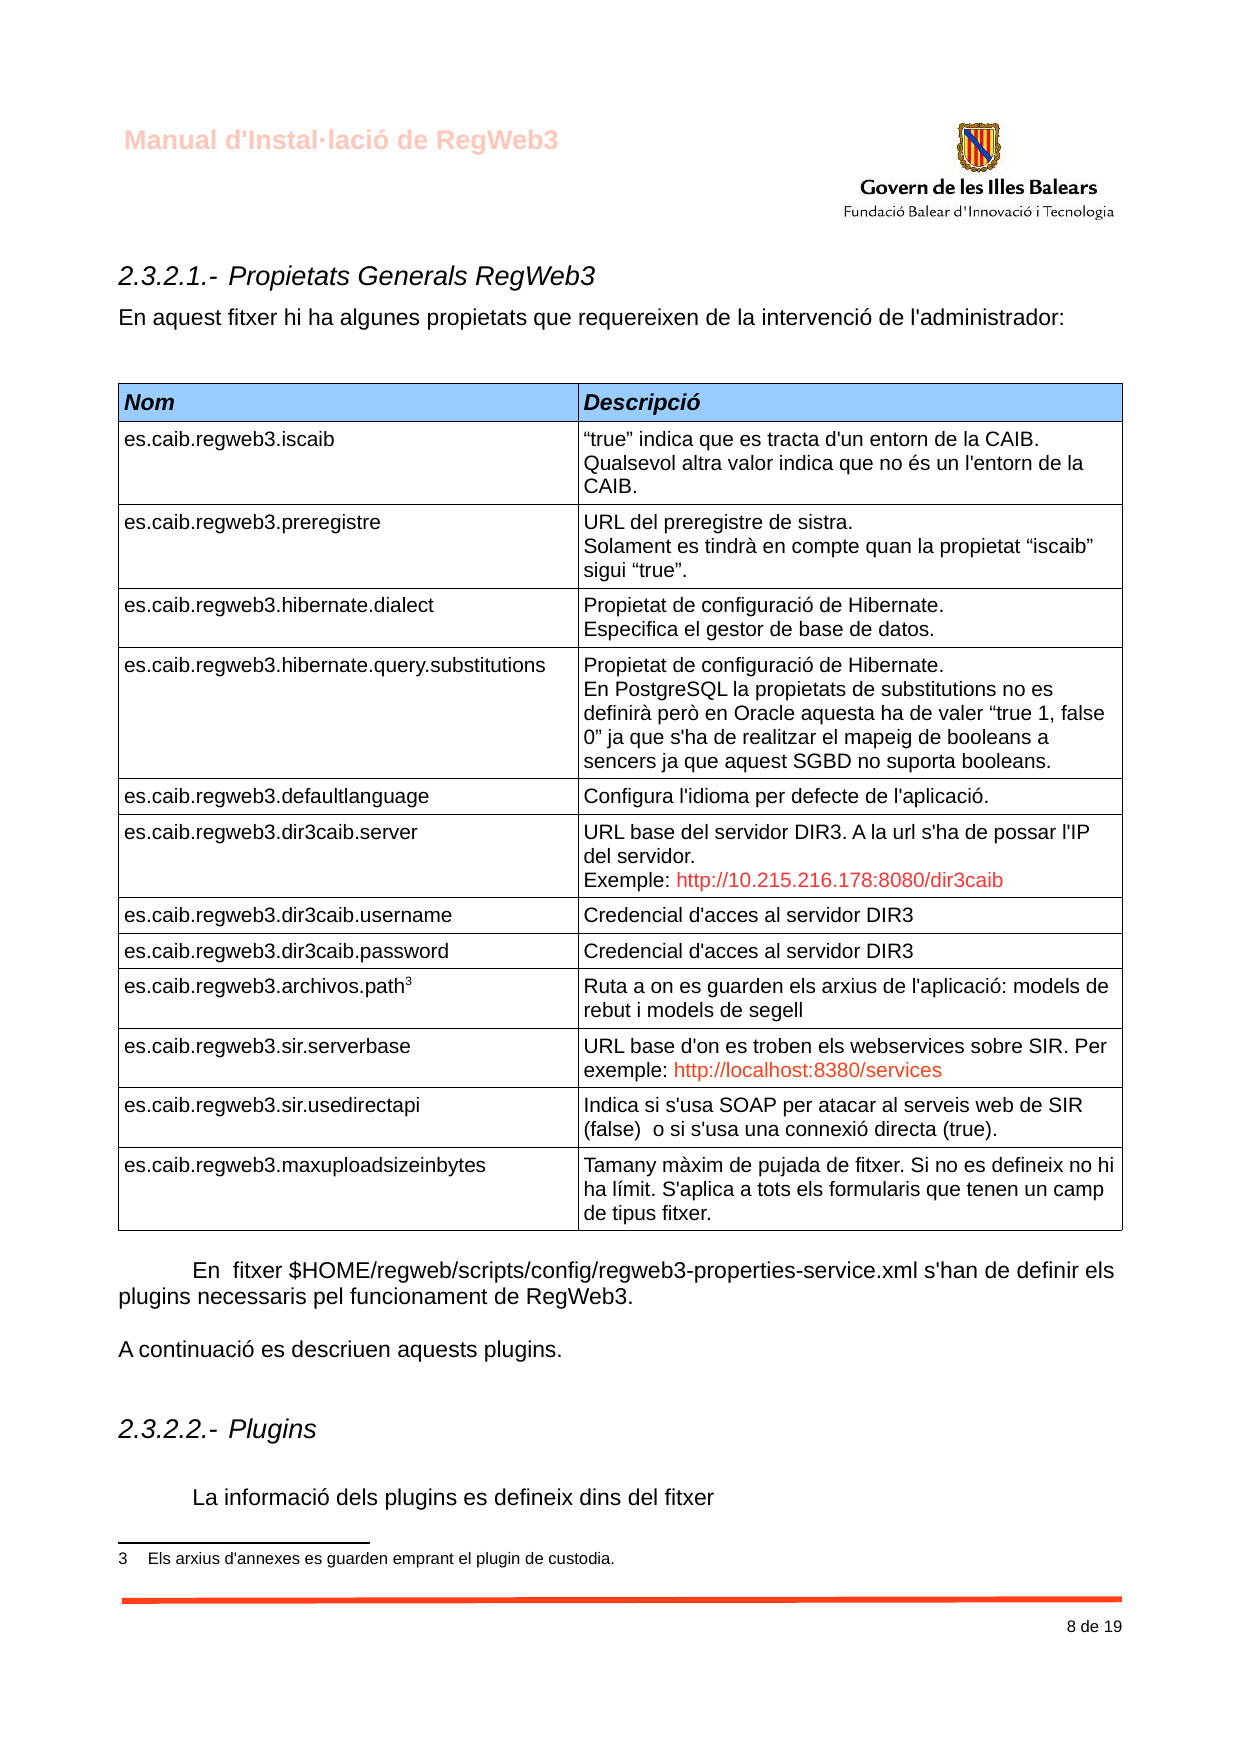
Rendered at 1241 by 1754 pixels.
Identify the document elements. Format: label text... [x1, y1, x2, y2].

table_cell es.caib.regweb3.sir.usedirectapi [119, 1088, 578, 1147]
table_cell Ruta a on es guarden els arxius de l'aplicació: models de rebut i models de segell [579, 969, 1122, 1028]
text La informació dels plugins es defineix dins del fitxer [118, 1483, 1122, 1510]
table_cell Tamany màxim de pujada de fitxer. Si no es defineix no hi ha límit. S'aplica a tots els formularis que tenen un camp de tipus fitxer. [579, 1148, 1122, 1230]
text A continuació es descriuen aquests plugins. [118, 1336, 1122, 1362]
table_cell Propietat de configuració de Hibernate. En PostgreSQL la propietats de substitutions no es definirà però en Oracle aquesta ha de valer “true 1, false 0” ja que s'ha de realitzar el mapeig de booleans a sencers ja que aquest SGBD no suporta booleans. [579, 648, 1122, 778]
subtitle Plugins [118, 1413, 1122, 1445]
table_cell “true” indica que es tracta d'un entorn de la CAIB. Qualsevol altra valor indica que no és un l'entorn de la CAIB. [579, 422, 1122, 504]
subtitle Propietats Generals RegWeb3 [118, 260, 1122, 291]
table_cell es.caib.regweb3.preregistre [119, 505, 578, 587]
table_cell URL base del servidor DIR3. A la url s'ha de possar l'IP del servidor. Exemple: http://10.215.216.178:8080/dir3caib [579, 815, 1122, 897]
table_cell Propietat de configuració de Hibernate. Especifica el gestor de base de datos. [579, 589, 1122, 647]
table_header Descripció [579, 384, 1122, 421]
table_cell es.caib.regweb3.dir3caib.password [119, 934, 578, 968]
table_cell es.caib.regweb3.maxuploadsizeinbytes [119, 1148, 578, 1230]
table_cell es.caib.regweb3.hibernate.query.substitutions [119, 648, 578, 778]
table_cell es.caib.regweb3.defaultlanguage [119, 779, 578, 814]
table_cell Configura l'idioma per defecte de l'aplicació. [579, 779, 1122, 814]
table_cell es.caib.regweb3.dir3caib.username [119, 898, 578, 933]
table_cell URL del preregistre de sistra. Solament es tindrà en compte quan la propietat “iscaib” sigui “true”. [579, 505, 1122, 587]
text En fitxer $HOME/regweb/scripts/config/regweb3-properties-service.xml s'han de definir els plugins necessaris pel funcionament de RegWeb3. [118, 1257, 1122, 1309]
table_cell es.caib.regweb3.archivos.path [119, 969, 578, 1028]
text En aquest fitxer hi ha algunes propietats que requereixen de la intervenció de l'administrador: [118, 304, 1122, 330]
table_cell es.caib.regweb3.dir3caib.server [119, 815, 578, 897]
table_cell URL base d'on es troben els webservices sobre SIR. Per exemple: http://localhost:8380/services [579, 1029, 1122, 1087]
table_cell Credencial d'acces al servidor DIR3 [579, 934, 1122, 968]
table_cell es.caib.regweb3.iscaib [119, 422, 578, 504]
table_cell Credencial d'acces al servidor DIR3 [579, 898, 1122, 933]
table_cell es.caib.regweb3.hibernate.dialect [119, 589, 578, 647]
picture [840, 123, 1117, 220]
table_cell Indica si s'usa SOAP per atacar al serveis web de SIR (false) o si s'usa una connexió directa (true). [579, 1088, 1122, 1147]
table_header Nom [119, 384, 578, 421]
table_cell es.caib.regweb3.sir.serverbase [119, 1029, 578, 1087]
